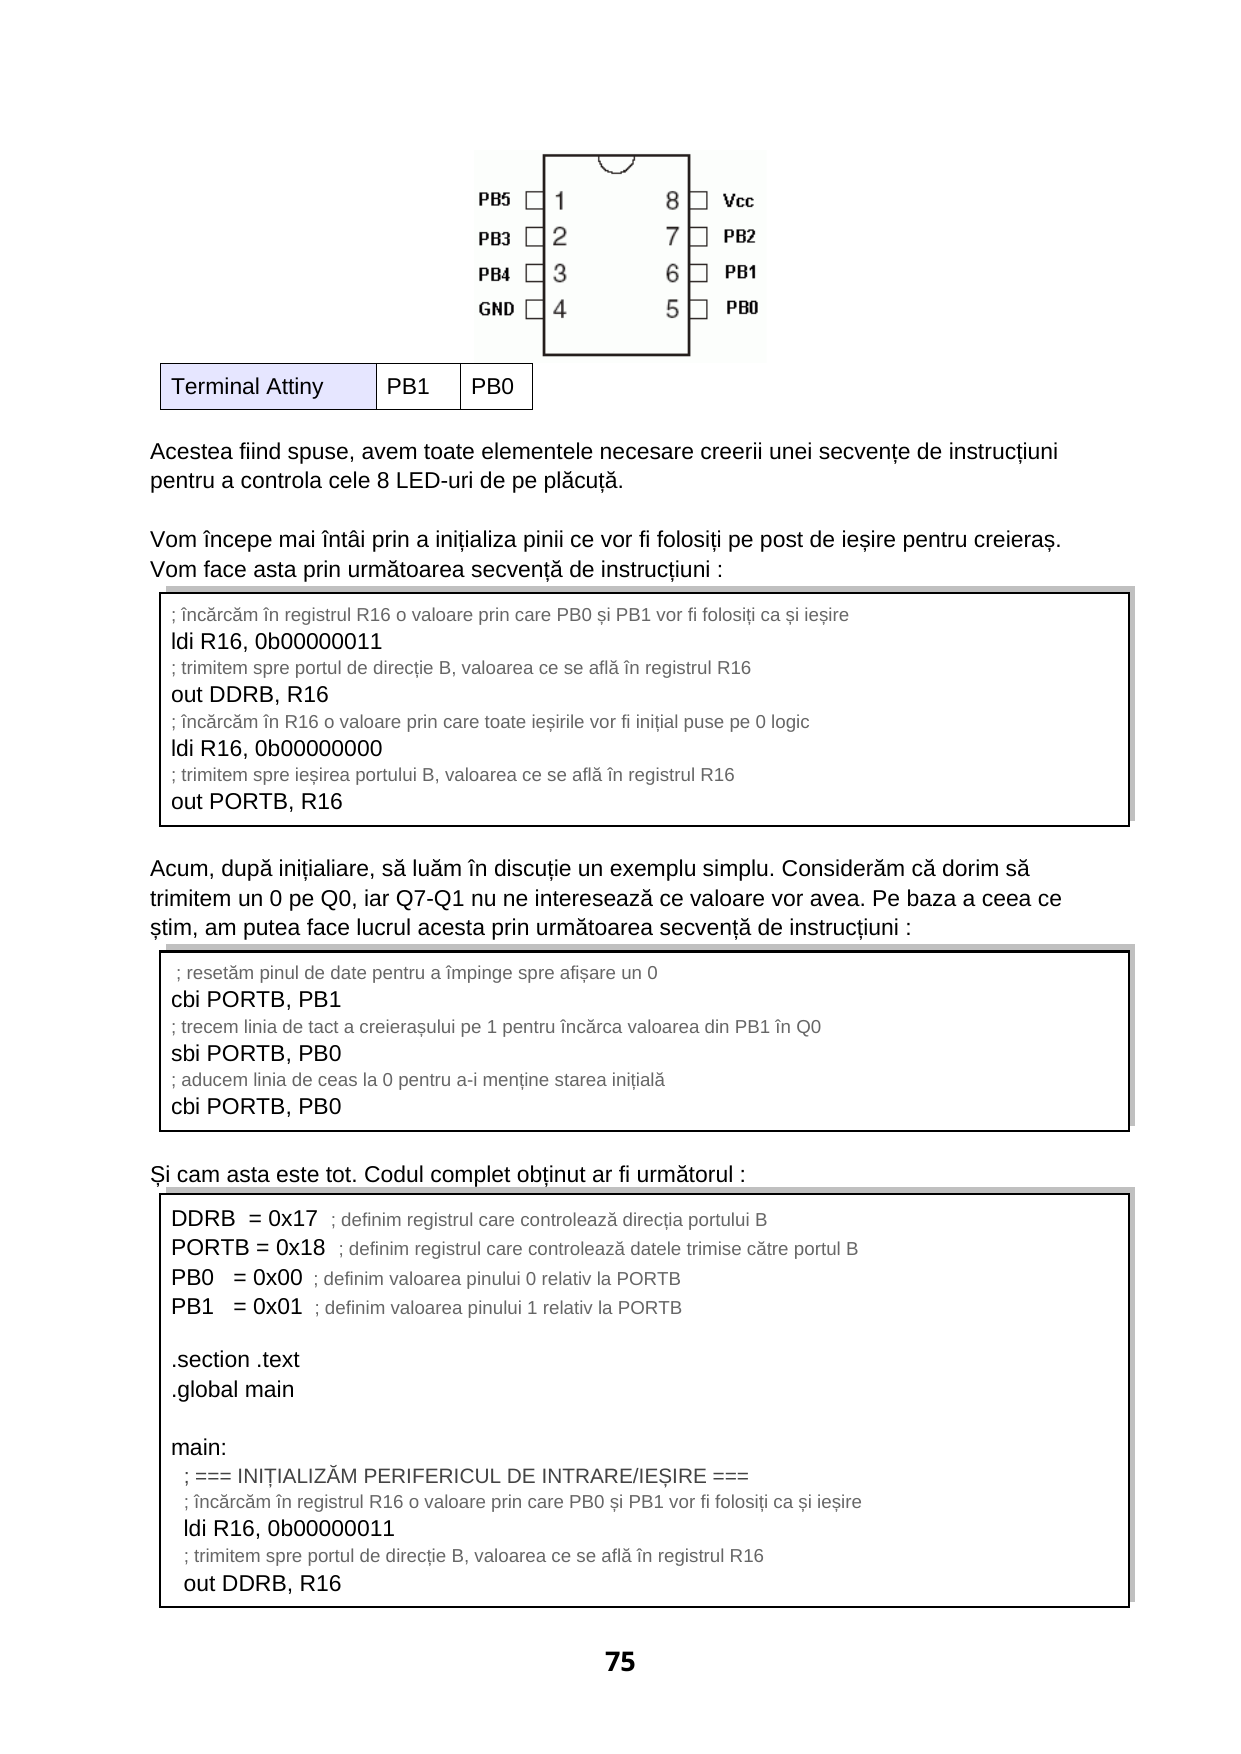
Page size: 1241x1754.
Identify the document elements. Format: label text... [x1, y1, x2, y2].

table_cell PB0 [461, 364, 532, 409]
text Acum, după inițialiare, să luăm în discuție un exemplu simplu. Considerăm că dorim să trimitem un 0 pe Q0, iar Q7-Q1 nu ne interesează ce valoare vor avea. Pe baza a ceea ce știm, am putea face lucrul acesta prin următoarea secvență de instrucțiuni : [150, 856, 1091, 941]
table_cell Terminal Attiny [161, 364, 376, 409]
table_header ; încărcăm în registrul R16 o valoare prin care PB0 și PB1 vor fi folosiți ca și ieșire ldi R16, 0b00000011 ; trimitem spre portul de direcție B, valoarea ce se află în registrul R16 out DDRB, R16 ; încărcăm în R16 o valoare prin care toate ieșirile vor fi inițial puse pe 0 logic ldi R16, 0b00000000 ; trimitem spre ieșirea portului B, valoarea ce se află în registrul R16 out PORTB, R16 [161, 594, 1128, 825]
text Vom începe mai întâi prin a inițializa pinii ce vor fi folosiți pe post de ieșire pentru creieraș. Vom face asta prin următoarea secvență de instrucțiuni : [150, 527, 1091, 582]
table_header DDRB = 0x17 ; definim registrul care controlează direcția portului B PORTB = 0x18 ; definim registrul care controlează datele trimise către portul B PB0 = 0x00 ; definim valoarea pinului 0 relativ la PORTB PB1 = 0x01 ; definim valoarea pinului 1 relativ la PORTB .section .text .global main main: ; === INIȚIALIZĂM PERIFERICUL DE INTRARE/IEȘIRE === ; încărcăm în registrul R16 o valoare prin care PB0 și PB1 vor fi folosiți ca și ieșire ldi R16, 0b00000011 ; trimitem spre portul de direcție B, valoarea ce se află în registrul R16 out DDRB, R16 [161, 1195, 1128, 1606]
picture [473, 150, 767, 363]
text Acestea fiind spuse, avem toate elementele necesare creerii unei secvențe de instrucțiuni pentru a controla cele 8 LED-uri de pe plăcuță. [150, 439, 1091, 494]
table_cell PB1 [377, 364, 460, 409]
table_header ; resetăm pinul de date pentru a împinge spre afișare un 0 cbi PORTB, PB1 ; trecem linia de tact a creierașului pe 1 pentru încărca valoarea din PB1 în Q0 sbi PORTB, PB0 ; aducem linia de ceas la 0 pentru a-i menține starea inițială cbi PORTB, PB0 [161, 953, 1128, 1130]
text Și cam asta este tot. Codul complet obținut ar fi următorul : [150, 1161, 1091, 1187]
